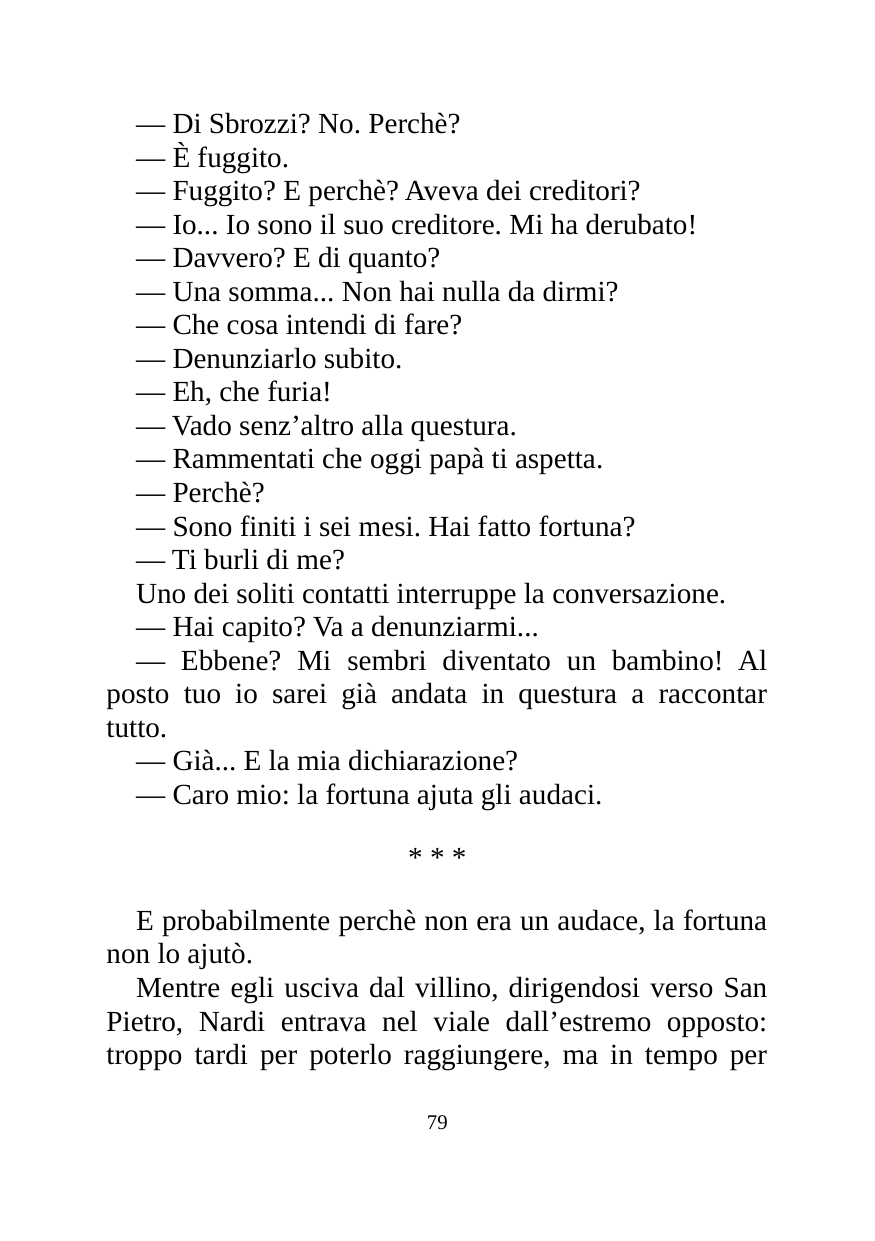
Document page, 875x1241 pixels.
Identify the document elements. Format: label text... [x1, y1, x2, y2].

text — Ti burli di me? [106, 542, 768, 576]
text — Di Sbrozzi? No. Perchè? [106, 106, 768, 140]
text — Denunziarlo subito. [106, 341, 768, 374]
text — Vado senz’altro alla questura. [106, 408, 768, 442]
text — Rammentati che oggi papà ti aspetta. [106, 442, 768, 475]
text — Una somma... Non hai nulla da dirmi? [106, 274, 768, 307]
text — Eh, che furia! [106, 374, 768, 408]
text — Fuggito? E perchè? Aveva dei creditori? [106, 173, 768, 207]
text — Già... E la mia dichiarazione? [106, 743, 768, 777]
text — Hai capito? Va a denunziarmi... [106, 609, 768, 643]
text E probabilmente perchè non era un audace, la fortuna non lo ajutò. [106, 903, 768, 970]
text — Davvero? E di quanto? [106, 240, 768, 274]
text — Perchè? [106, 475, 768, 509]
text * * * [106, 840, 768, 874]
text Mentre egli usciva dal villino, dirigendosi verso San Pietro, Nardi entrava nel viale dall’estremo opposto: troppo tardi per poterlo raggiungere, ma in tempo per [106, 970, 768, 1071]
text — Caro mio: la fortuna ajuta gli audaci. [106, 777, 768, 811]
text — Sono finiti i sei mesi. Hai fatto fortuna? [106, 509, 768, 542]
text Uno dei soliti contatti interruppe la conversazione. [106, 576, 768, 609]
text — Io... Io sono il suo creditore. Mi ha derubato! [106, 207, 768, 240]
text — È fuggito. [106, 140, 768, 173]
text — Che cosa intendi di fare? [106, 307, 768, 341]
text — Ebbene? Mi sembri diventato un bambino! Al posto tuo io sarei già andata in questura a raccontar tutto. [106, 643, 768, 743]
